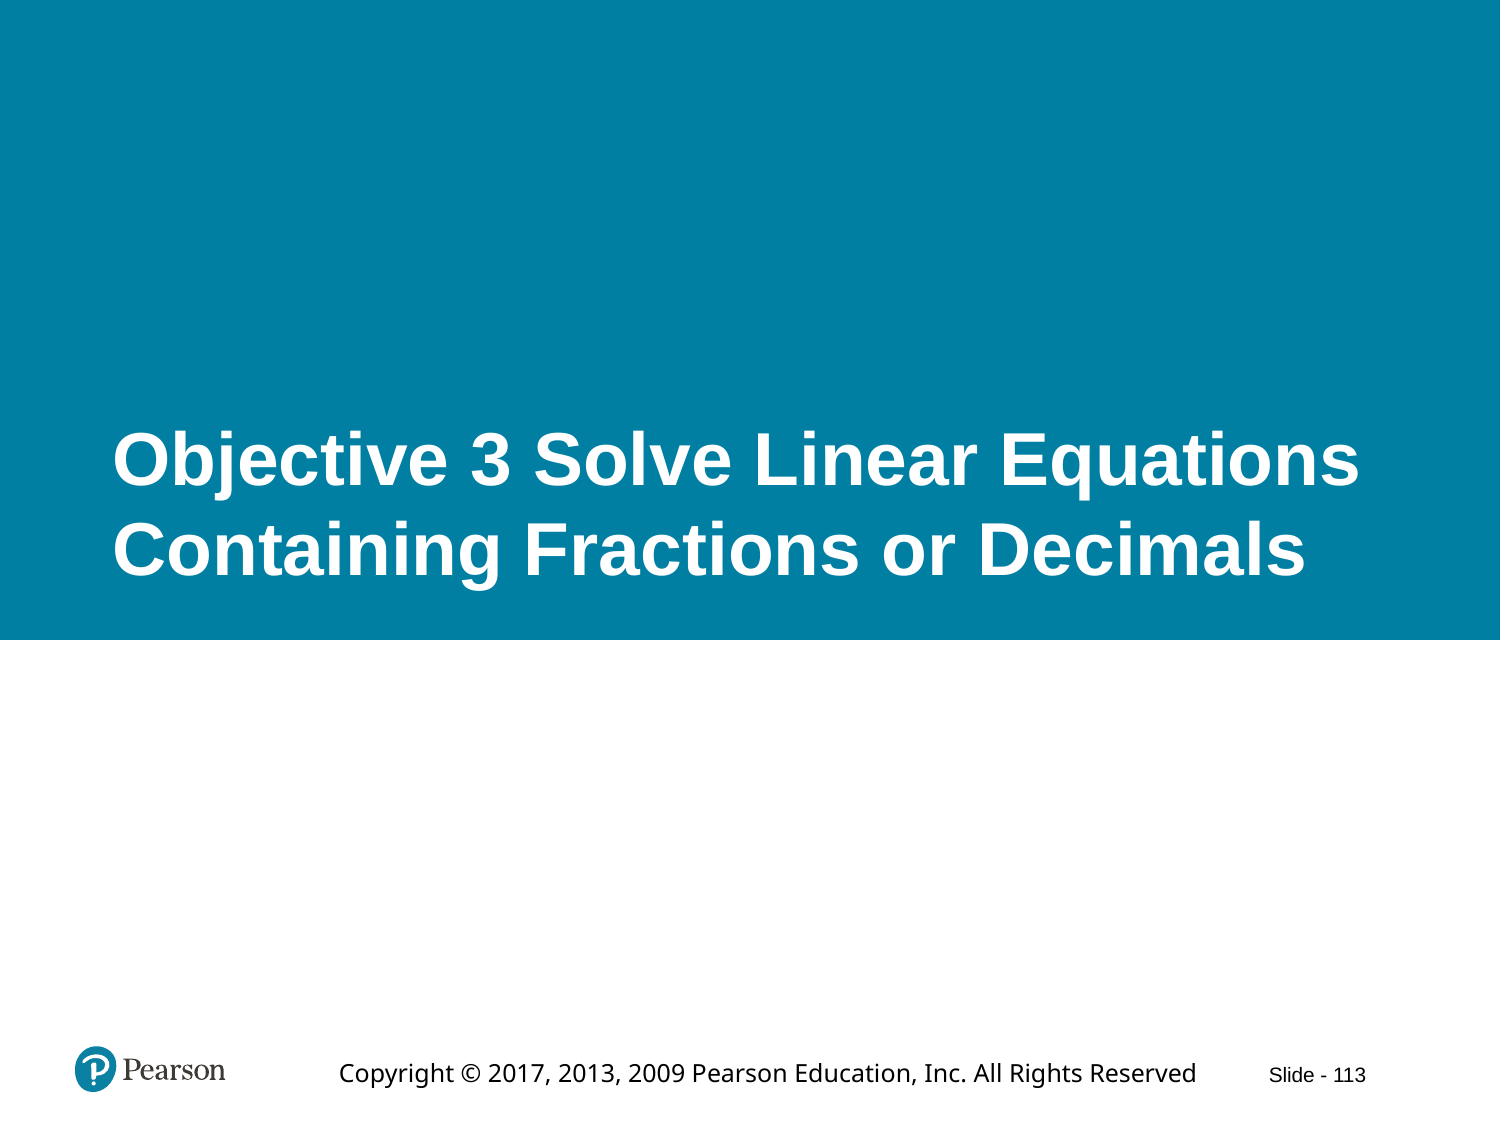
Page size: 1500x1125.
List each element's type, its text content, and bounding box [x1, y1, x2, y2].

title Objective 3 Solve Linear Equations Containing Fractions or Decimals [112, 125, 1388, 591]
